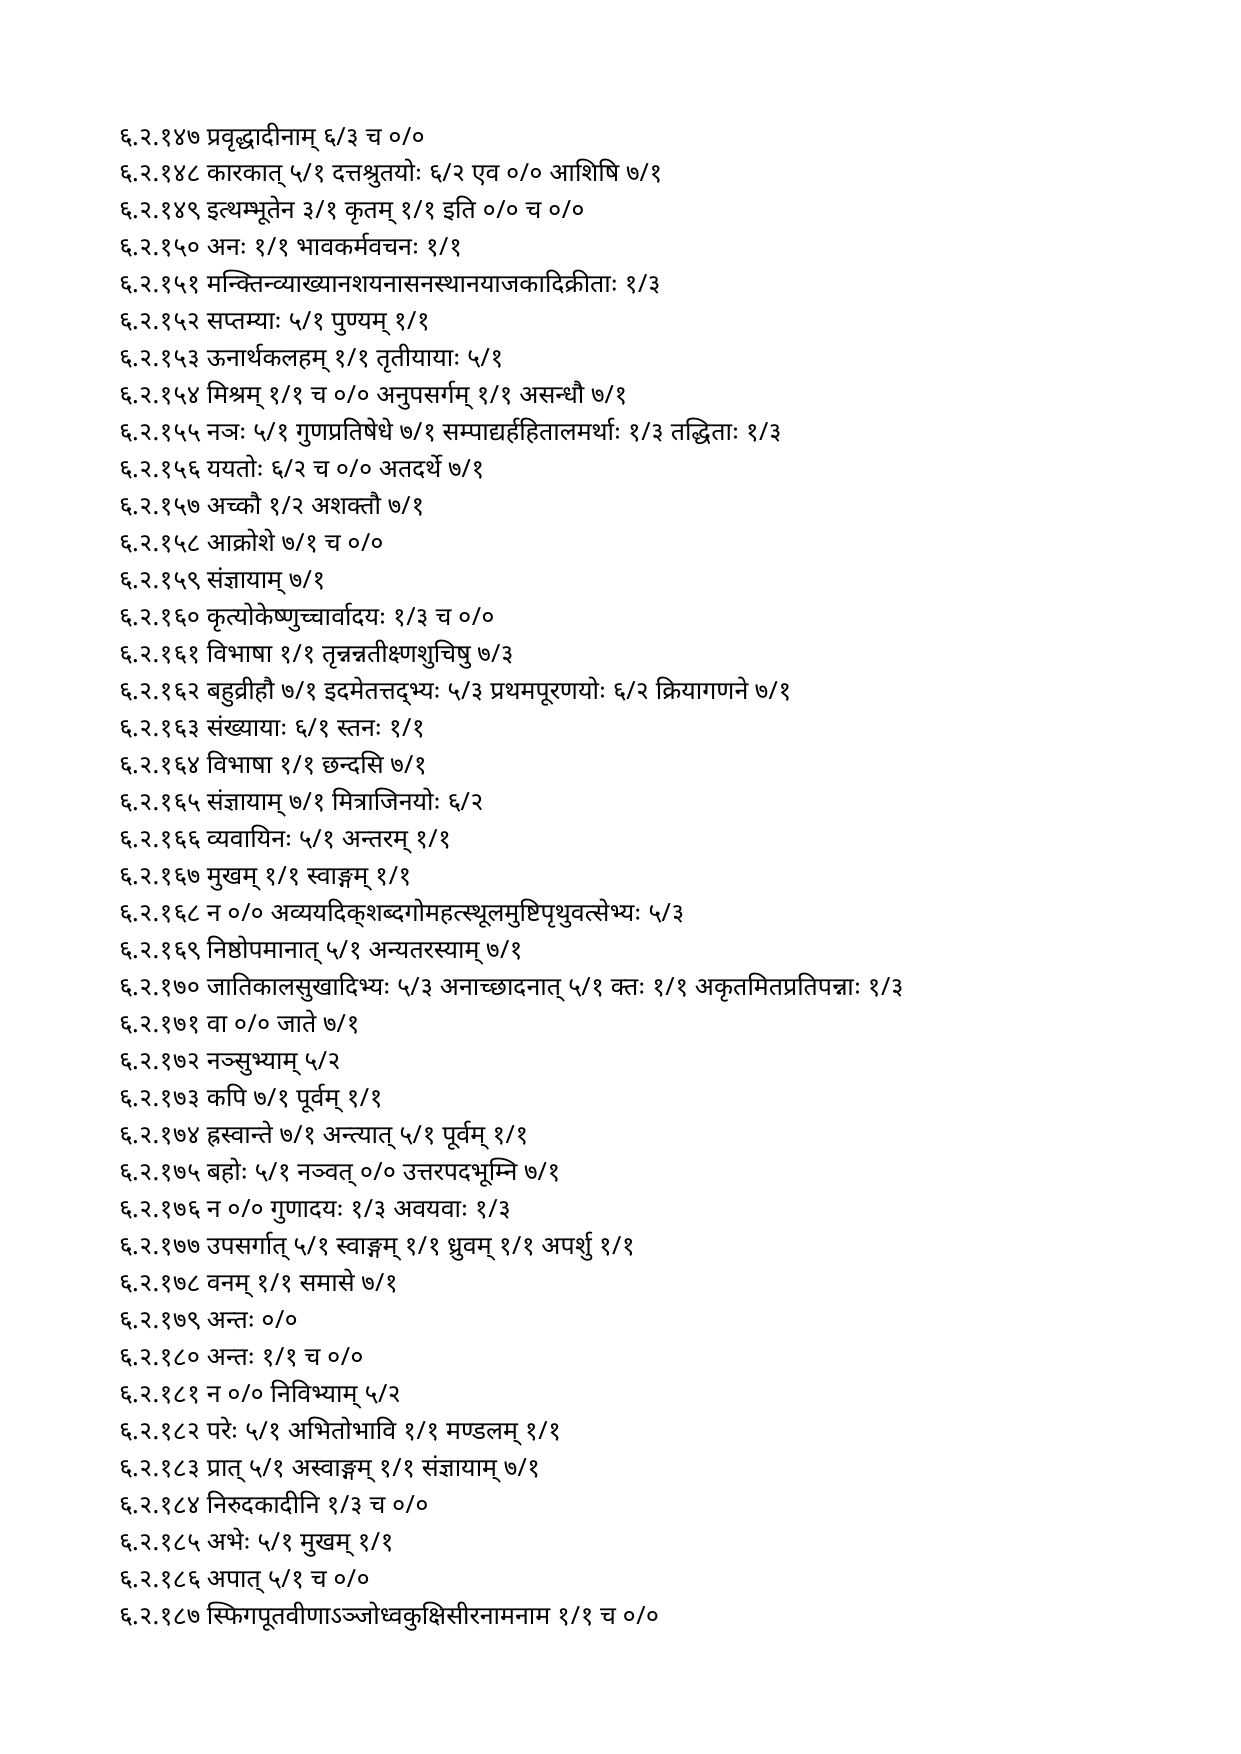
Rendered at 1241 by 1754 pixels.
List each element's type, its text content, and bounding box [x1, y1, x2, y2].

text ६.२.१७१ वा ०/० जाते ७/१ [118, 1006, 1122, 1043]
text ६.२.१८७ स्फिगपूतवीणाऽञ्जोध्वकुक्षिसीरनामनाम १/१ च ०/० [118, 1597, 1122, 1634]
text ६.२.१४७ प्रवृद्धादीनाम् ६/३ च ०/० [118, 118, 1122, 155]
text ६.२.१५७ अच्कौ १/२ अशक्तौ ७/१ [118, 488, 1122, 525]
text ६.२.१७३ कपि ७/१ पूर्वम् १/१ [118, 1079, 1122, 1117]
text ६.२.१६६ व्यवायिनः ५/१ अन्तरम् १/१ [118, 821, 1122, 858]
text ६.२.१८६ अपात् ५/१ च ०/० [118, 1560, 1122, 1597]
text ६.२.१७० जातिकालसुखादिभ्यः ५/३ अनाच्छादनात् ५/१ क्तः १/१ अकृतमितप्रतिपन्नाः १/३ [118, 969, 1122, 1006]
text ६.२.१८३ प्रात् ५/१ अस्वाङ्गम् १/१ संज्ञायाम् ७/१ [118, 1449, 1122, 1486]
text ६.२.१६२ बहुव्रीहौ ७/१ इदमेतत्तद्‍भ्यः ५/३ प्रथमपूरणयोः ६/२ क्रियागणने ७/१ [118, 673, 1122, 710]
text ६.२.१७७ उपसर्गात् ५/१ स्वाङ्गम् १/१ ध्रुवम् १/१ अपर्शु १/१ [118, 1227, 1122, 1264]
text ६.२.१७८ वनम् १/१ समासे ७/१ [118, 1264, 1122, 1301]
text ६.२.१६१ विभाषा १/१ तृन्नन्नतीक्ष्णशुचिषु ७/३ [118, 636, 1122, 673]
text ६.२.१७६ न ०/० गुणादयः १/३ अवयवाः १/३ [118, 1191, 1122, 1227]
text ६.२.१५६ ययतोः ६/२ च ०/० अतदर्थे ७/१ [118, 451, 1122, 488]
text ६.२.१५४ मिश्रम् १/१ च ०/० अनुपसर्गम् १/१ असन्धौ ७/१ [118, 377, 1122, 414]
text ६.२.१६५ संज्ञायाम् ७/१ मित्राजिनयोः ६/२ [118, 784, 1122, 821]
text ६.२.१५१ मन्क्तिन्व्याख्यानशयनासनस्थानयाजकादिक्रीताः १/३ [118, 266, 1122, 303]
text ६.२.१५९ संज्ञायाम् ७/१ [118, 562, 1122, 599]
text ६.२.१८४ निरुदकादीनि १/३ च ०/० [118, 1486, 1122, 1523]
text ६.२.१४८ कारकात् ५/१ दत्तश्रुतयोः ६/२ एव ०/० आशिषि ७/१ [118, 155, 1122, 192]
text ६.२.१७५ बहोः ५/१ नञ्वत् ०/० उत्तरपदभूम्नि ७/१ [118, 1153, 1122, 1191]
text ६.२.१८१ न ०/० निविभ्याम् ५/२ [118, 1375, 1122, 1412]
text ६.२.१५८ आक्रोशे ७/१ च ०/० [118, 525, 1122, 562]
text ६.२.१४९ इत्थम्भूतेन ३/१ कृतम् १/१ इति ०/० च ०/० [118, 192, 1122, 229]
text ६.२.१५३ ऊनार्थकलहम् १/१ तृतीयायाः ५/१ [118, 340, 1122, 377]
text ६.२.१६८ न ०/० अव्ययदिक्‌शब्दगोमहत्स्थूलमुष्टिपृथुवत्सेभ्यः ५/३ [118, 895, 1122, 932]
text ६.२.१५० अनः १/१ भावकर्मवचनः १/१ [118, 229, 1122, 266]
text ६.२.१५५ नञः ५/१ गुणप्रतिषेधे ७/१ सम्पाद्यर्हहितालमर्थाः १/३ तद्धिताः १/३ [118, 414, 1122, 451]
text ६.२.१६९ निष्ठोपमानात् ५/१ अन्यतरस्याम् ७/१ [118, 932, 1122, 969]
text ६.२.१७२ नञ्सुभ्याम् ५/२ [118, 1043, 1122, 1079]
text ६.२.१८५ अभेः ५/१ मुखम् १/१ [118, 1523, 1122, 1560]
text ६.२.१६४ विभाषा १/१ छन्दसि ७/१ [118, 747, 1122, 784]
text ६.२.१७४ ह्रस्वान्ते ७/१ अन्त्यात् ५/१ पूर्वम् १/१ [118, 1117, 1122, 1153]
text ६.२.१६३ संख्यायाः ६/१ स्तनः १/१ [118, 710, 1122, 747]
text ६.२.१६७ मुखम् १/१ स्वाङ्गम् १/१ [118, 858, 1122, 895]
text ६.२.१६० कृत्योकेष्णुच्चार्वादयः १/३ च ०/० [118, 599, 1122, 636]
text ६.२.१५२ सप्तम्याः ५/१ पुण्यम् १/१ [118, 303, 1122, 340]
text ६.२.१८२ परेः ५/१ अभितोभावि १/१ मण्डलम् १/१ [118, 1412, 1122, 1449]
text ६.२.१८० अन्तः १/१ च ०/० [118, 1338, 1122, 1375]
text ६.२.१७९ अन्तः ०/० [118, 1301, 1122, 1338]
